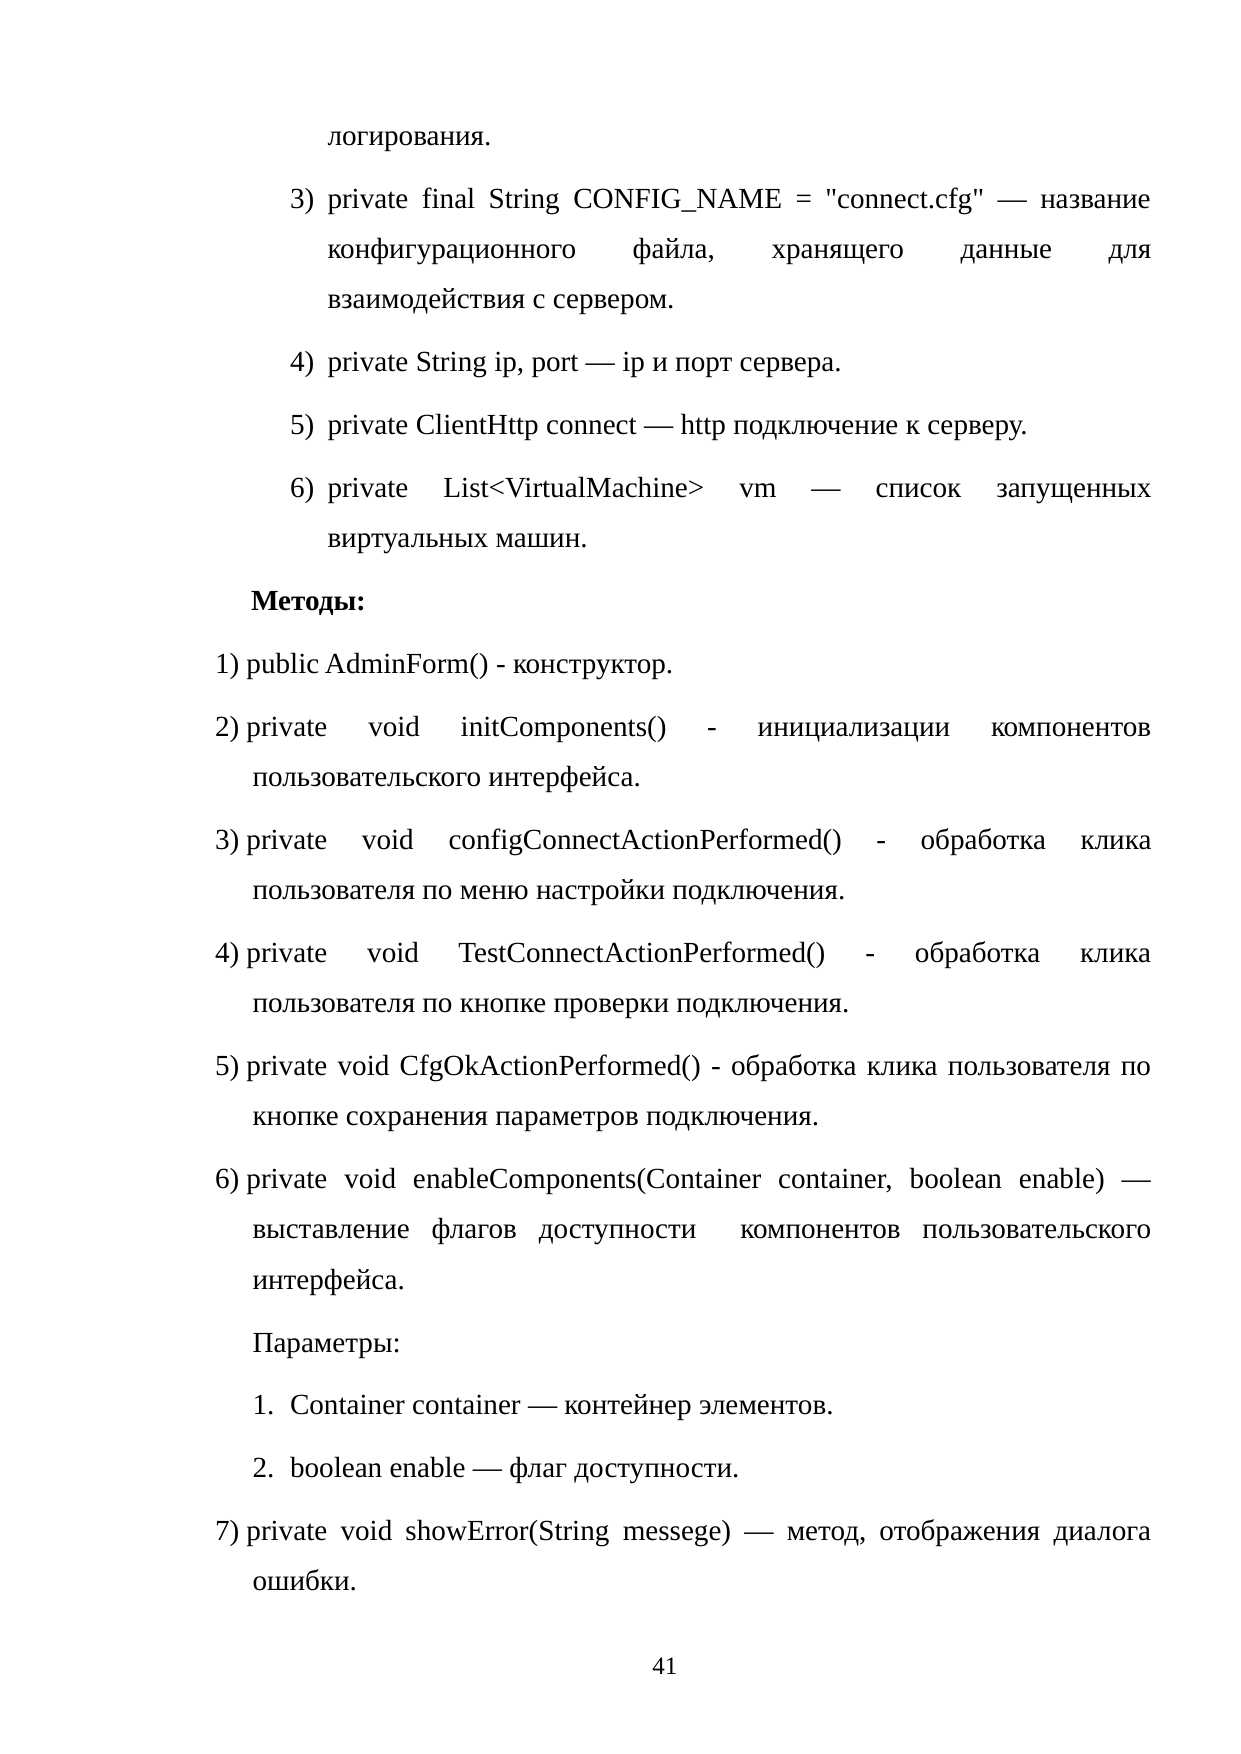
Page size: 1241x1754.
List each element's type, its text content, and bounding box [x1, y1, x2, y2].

list private void configConnectActionPerformed() - обработка клика пользователя по меню настройки подключения. [215, 822, 1152, 906]
list логирования. [290, 118, 1152, 152]
list public AdminForm() - конструктор. [215, 646, 1152, 679]
list Container container — контейнер элементов. [252, 1387, 1152, 1421]
list Параметры: [215, 1325, 1152, 1358]
list private String ip, port — ip и порт сервера. [290, 344, 1152, 378]
list private void CfgOkActionPerformed() - обработка клика пользователя по кнопке сохранения параметров подключения. [215, 1048, 1152, 1132]
list private void TestConnectActionPerformed() - обработка клика пользователя по кнопке проверки подключения. [215, 935, 1152, 1019]
list boolean enable — флаг доступности. [252, 1450, 1152, 1484]
list private ClientHttp connect — http подключение к серверу. [290, 407, 1152, 441]
list private void enableComponents(Container container, boolean enable) — выставление флагов доступности компонентов пользовательского интерфейса. [215, 1161, 1152, 1295]
list private final String CONFIG_NAME = "connect.cfg" — название конфигурационного файла, хранящего данные для взаимодействия с сервером. [290, 181, 1152, 315]
list private void showError(String messege) — метод, отображения диалога ошибки. [215, 1513, 1152, 1597]
list private List<VirtualMachine> vm — список запущенных виртуальных машин. [290, 470, 1152, 554]
list private void initComponents() - инициализации компонентов пользовательского интерфейса. [215, 709, 1152, 793]
text Методы: [177, 583, 1152, 617]
